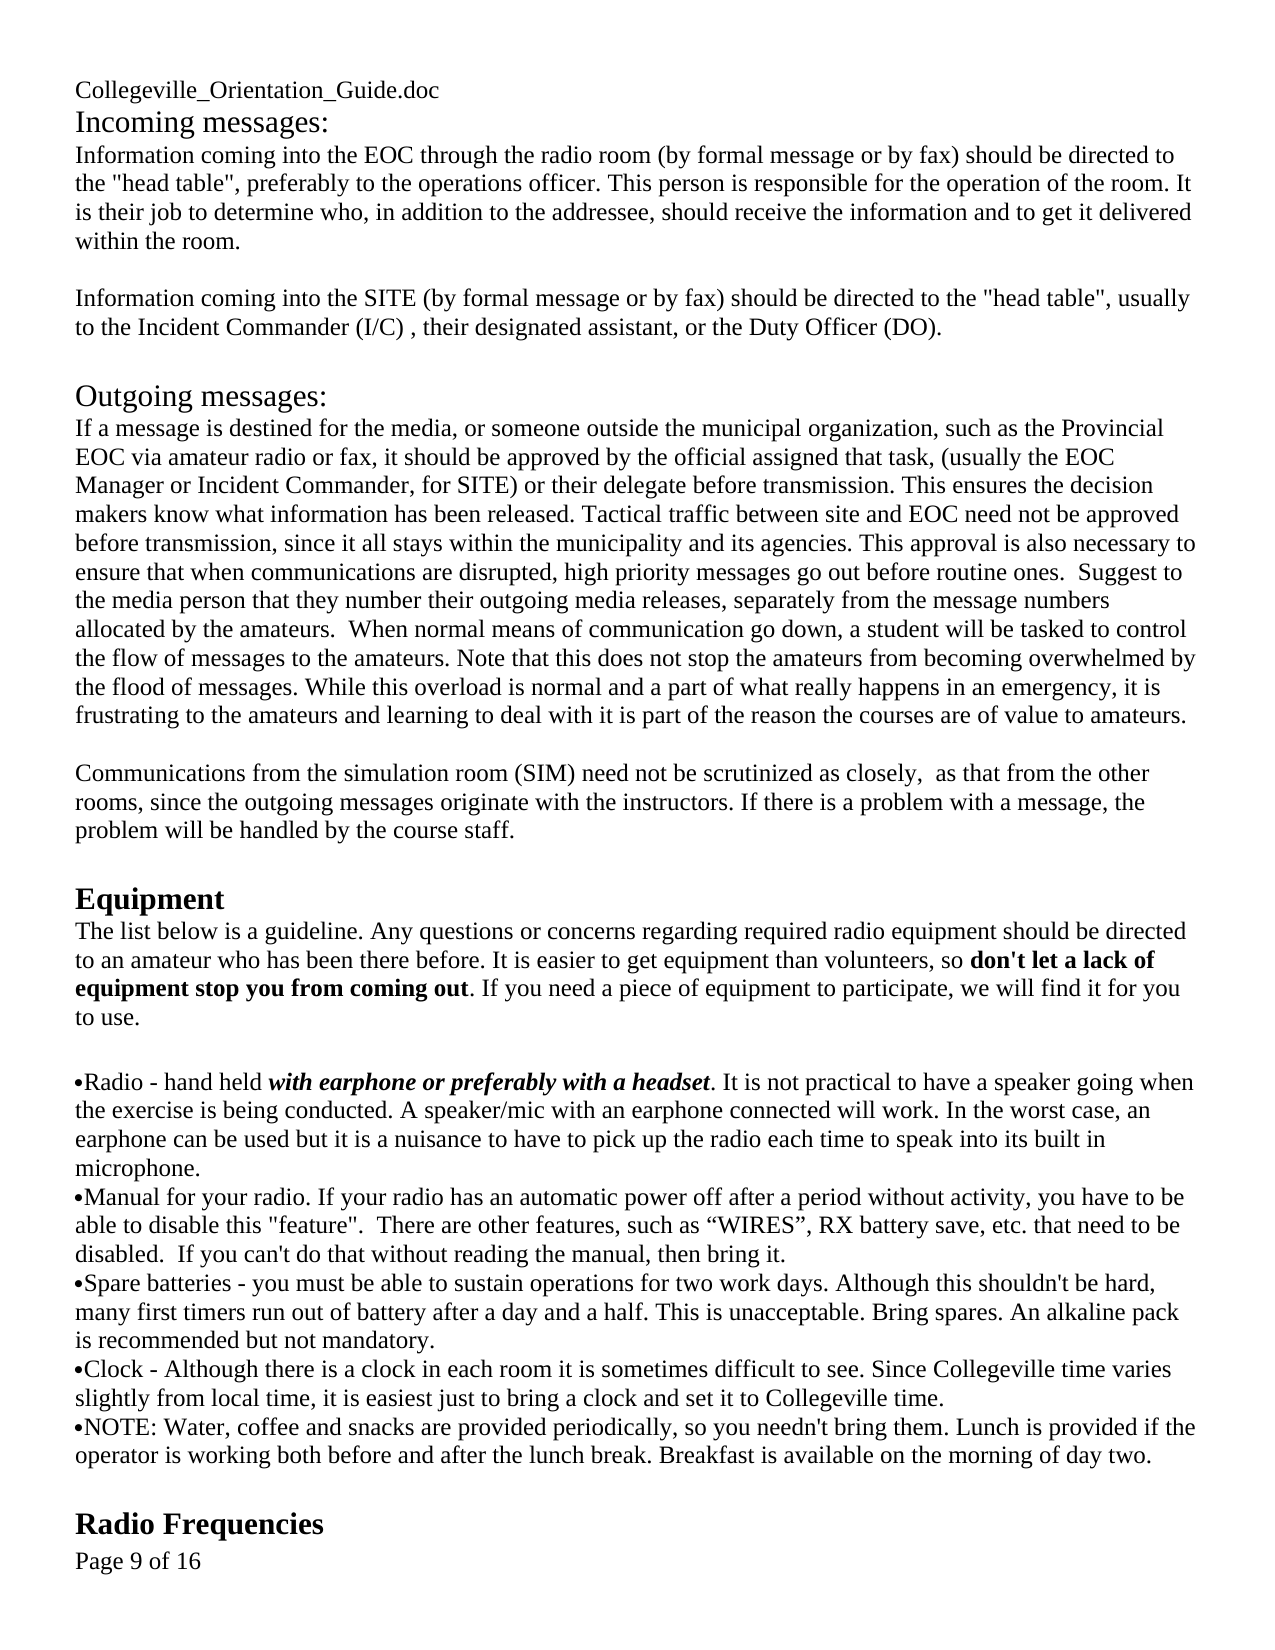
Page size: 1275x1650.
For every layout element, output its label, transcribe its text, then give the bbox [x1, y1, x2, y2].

text Information coming into the EOC through the radio room (by formal message or by fax) should be directed to the "head table", preferably to the operations officer. This person is responsible for the operation of the room. It is their job to determine who, in addition to the addressee, should receive the information and to get it delivered within the room. [75, 140, 1200, 255]
text Outgoing messages: [75, 377, 1200, 413]
list Clock - Although there is a clock in each room it is sometimes difficult to see. Since Collegeville time varies slightly from local time, it is easiest just to bring a clock and set it to Collegeville time. [75, 1354, 1200, 1412]
text If a message is destined for the media, or someone outside the municipal organization, such as the Provincial EOC via amateur radio or fax, it should be approved by the official assigned that task, (usually the EOC Manager or Incident Commander, for SITE) or their delegate before transmission. This ensures the decision makers know what information has been released. Tactical traffic between site and EOC need not be approved before transmission, since it all stays within the municipality and its agencies. This approval is also necessary to ensure that when communications are disrupted, high priority messages go out before routine ones. Suggest to the media person that they number their outgoing media releases, separately from the message numbers allocated by the amateurs. When normal means of communication go down, a student will be tasked to control the flow of messages to the amateurs. Note that this does not stop the amateurs from becoming overwhelmed by the flood of messages. While this overload is normal and a part of what really happens in an emergency, it is frustrating to the amateurs and learning to deal with it is part of the reason the courses are of value to amateurs. [75, 413, 1200, 729]
text The list below is a guideline. Any questions or concerns regarding required radio equipment should be directed to an amateur who has been there before. It is easier to get equipment than volunteers, so don't let a lack of equipment stop you from coming out. If you need a piece of equipment to participate, we will find it for you to use. [75, 916, 1200, 1031]
list NOTE: Water, coffee and snacks are provided periodically, so you needn't bring them. Lunch is provided if the operator is working both before and after the lunch break. Breakfast is available on the morning of day two. [75, 1412, 1200, 1469]
list Radio - hand held with earphone or preferably with a headset. It is not practical to have a speaker going when the exercise is being conducted. A speaker/mic with an earphone connected will work. In the worst case, an earphone can be used but it is a nuisance to have to pick up the radio each time to speak into its built in microphone. [75, 1067, 1200, 1182]
text Incoming messages: [75, 104, 1200, 140]
list Spare batteries - you must be able to sustain operations for two work days. Although this shouldn't be hard, many first timers run out of battery after a day and a half. This is unacceptable. Bring spares. An alkaline pack is recommended but not mandatory. [75, 1268, 1200, 1354]
text Equipment [75, 880, 1200, 916]
text Communications from the simulation room (SIM) need not be scrutinized as closely, as that from the other rooms, since the outgoing messages originate with the instructors. If there is a problem with a message, the problem will be handled by the course staff. [75, 758, 1200, 844]
text Information coming into the SITE (by formal message or by fax) should be directed to the "head table", usually to the Incident Commander (I/C) , their designated assistant, or the Duty Officer (DO). [75, 283, 1200, 341]
list Manual for your radio. If your radio has an automatic power off after a period without activity, you have to be able to disable this "feature". There are other features, such as “WIRES”, RX battery save, etc. that need to be disabled. If you can't do that without reading the manual, then bring it. [75, 1182, 1200, 1268]
text Radio Frequencies [75, 1505, 1200, 1541]
